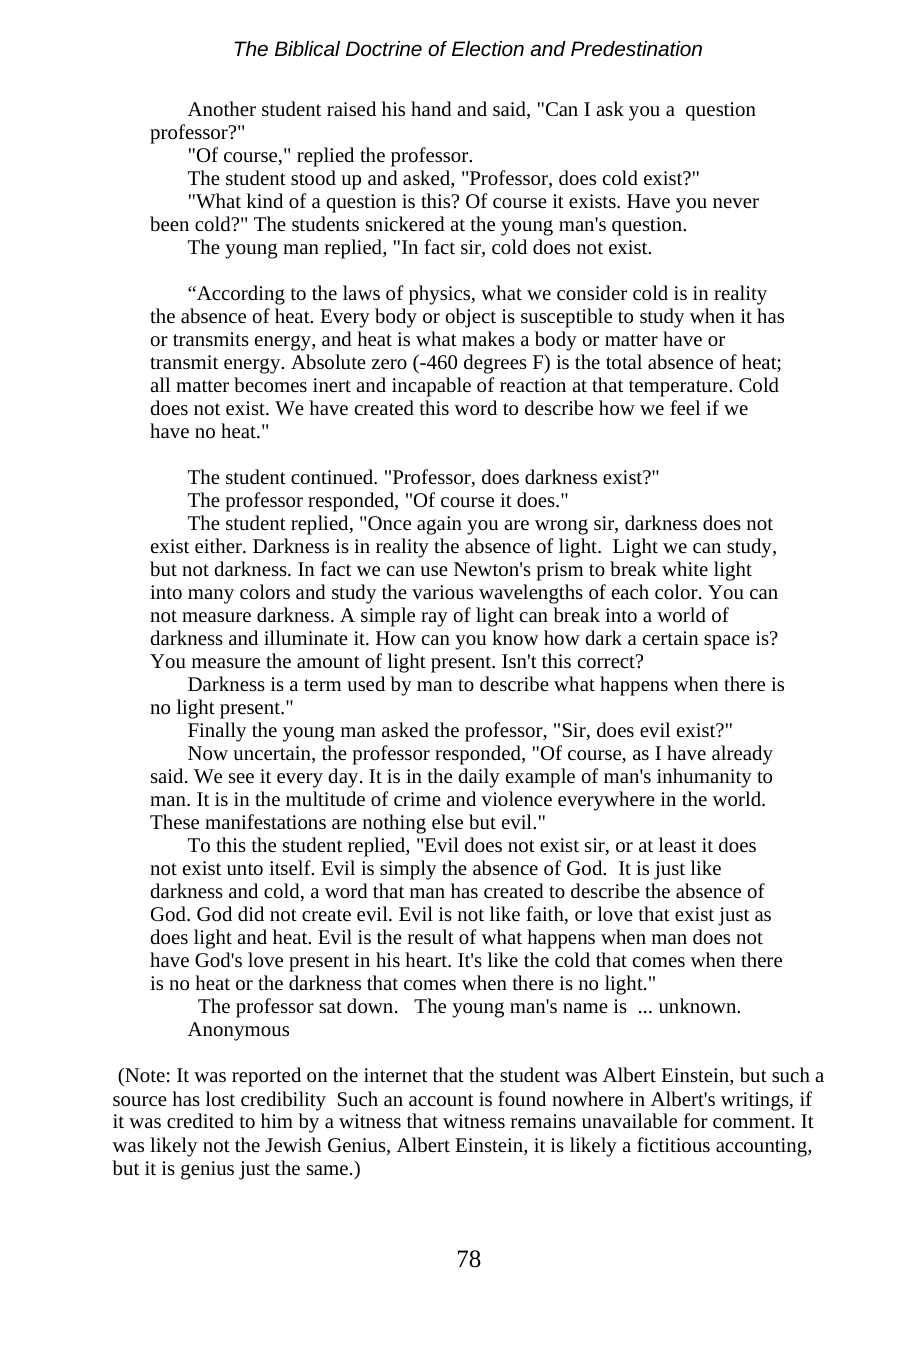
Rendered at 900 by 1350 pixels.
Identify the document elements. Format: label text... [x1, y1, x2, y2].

text Now uncertain, the professor responded, "Of course, as I have already said. We see it every day. It is in the daily example of man's inhumanity to man. It is in the multitude of crime and violence everywhere in the world. These manifestations are nothing else but evil." [150, 742, 787, 834]
text The professor sat down. The young man's name is ... unknown. [150, 995, 787, 1018]
text Finally the young man asked the professor, "Sir, does evil exist?" [150, 719, 787, 742]
text To this the student replied, "Evil does not exist sir, or at least it does not exist unto itself. Evil is simply the absence of God. It is just like darkness and cold, a word that man has created to describe the absence of God. God did not create evil. Evil is not like faith, or love that exist just as does light and heat. Evil is the result of what happens when man does not have God's love present in his heart. It's like the cold that comes when there is no heat or the darkness that comes when there is no light." [150, 834, 787, 995]
text The student stood up and asked, "Professor, does cold exist?" [150, 167, 787, 189]
text "What kind of a question is this? Of course it exists. Have you never been cold?" The students snickered at the young man's question. [150, 189, 787, 236]
text “According to the laws of physics, what we consider cold is in reality the absence of heat. Every body or object is susceptible to study when it has or transmits energy, and heat is what makes a body or matter have or transmit energy. Absolute zero (-460 degrees F) is the total absence of heat; all matter becomes inert and incapable of reaction at that temperature. Cold does not exist. We have created this word to describe how we feel if we have no heat." [150, 282, 787, 443]
text "Of course," replied the professor. [150, 143, 787, 167]
text The student continued. "Professor, does darkness exist?" [150, 466, 787, 489]
text The professor responded, "Of course it does." [150, 489, 787, 512]
text Darkness is a term used by man to describe what happens when there is no light present." [150, 673, 787, 719]
text The young man replied, "In fact sir, cold does not exist. [150, 236, 787, 259]
text Anonymous [150, 1018, 787, 1041]
text (Note: It was reported on the internet that the student was Albert Einstein, but such a source has lost credibility Such an account is found nowhere in Albert's writings, if it was credited to him by a witness that witness remains unavailable for comment. It was likely not the Jewish Genius, Albert Einstein, it is likely a fictitious accounting, but it is genius just the same.) [112, 1064, 825, 1179]
text Another student raised his hand and said, "Can I ask you a question professor?" [150, 97, 787, 143]
text The student replied, "Once again you are wrong sir, darkness does not exist either. Darkness is in reality the absence of light. Light we can study, but not darkness. In fact we can use Newton's prism to break white light into many colors and study the various wavelengths of each color. You can not measure darkness. A simple ray of light can break into a world of darkness and illuminate it. How can you know how dark a certain space is? You measure the amount of light present. Isn't this correct? [150, 512, 787, 673]
